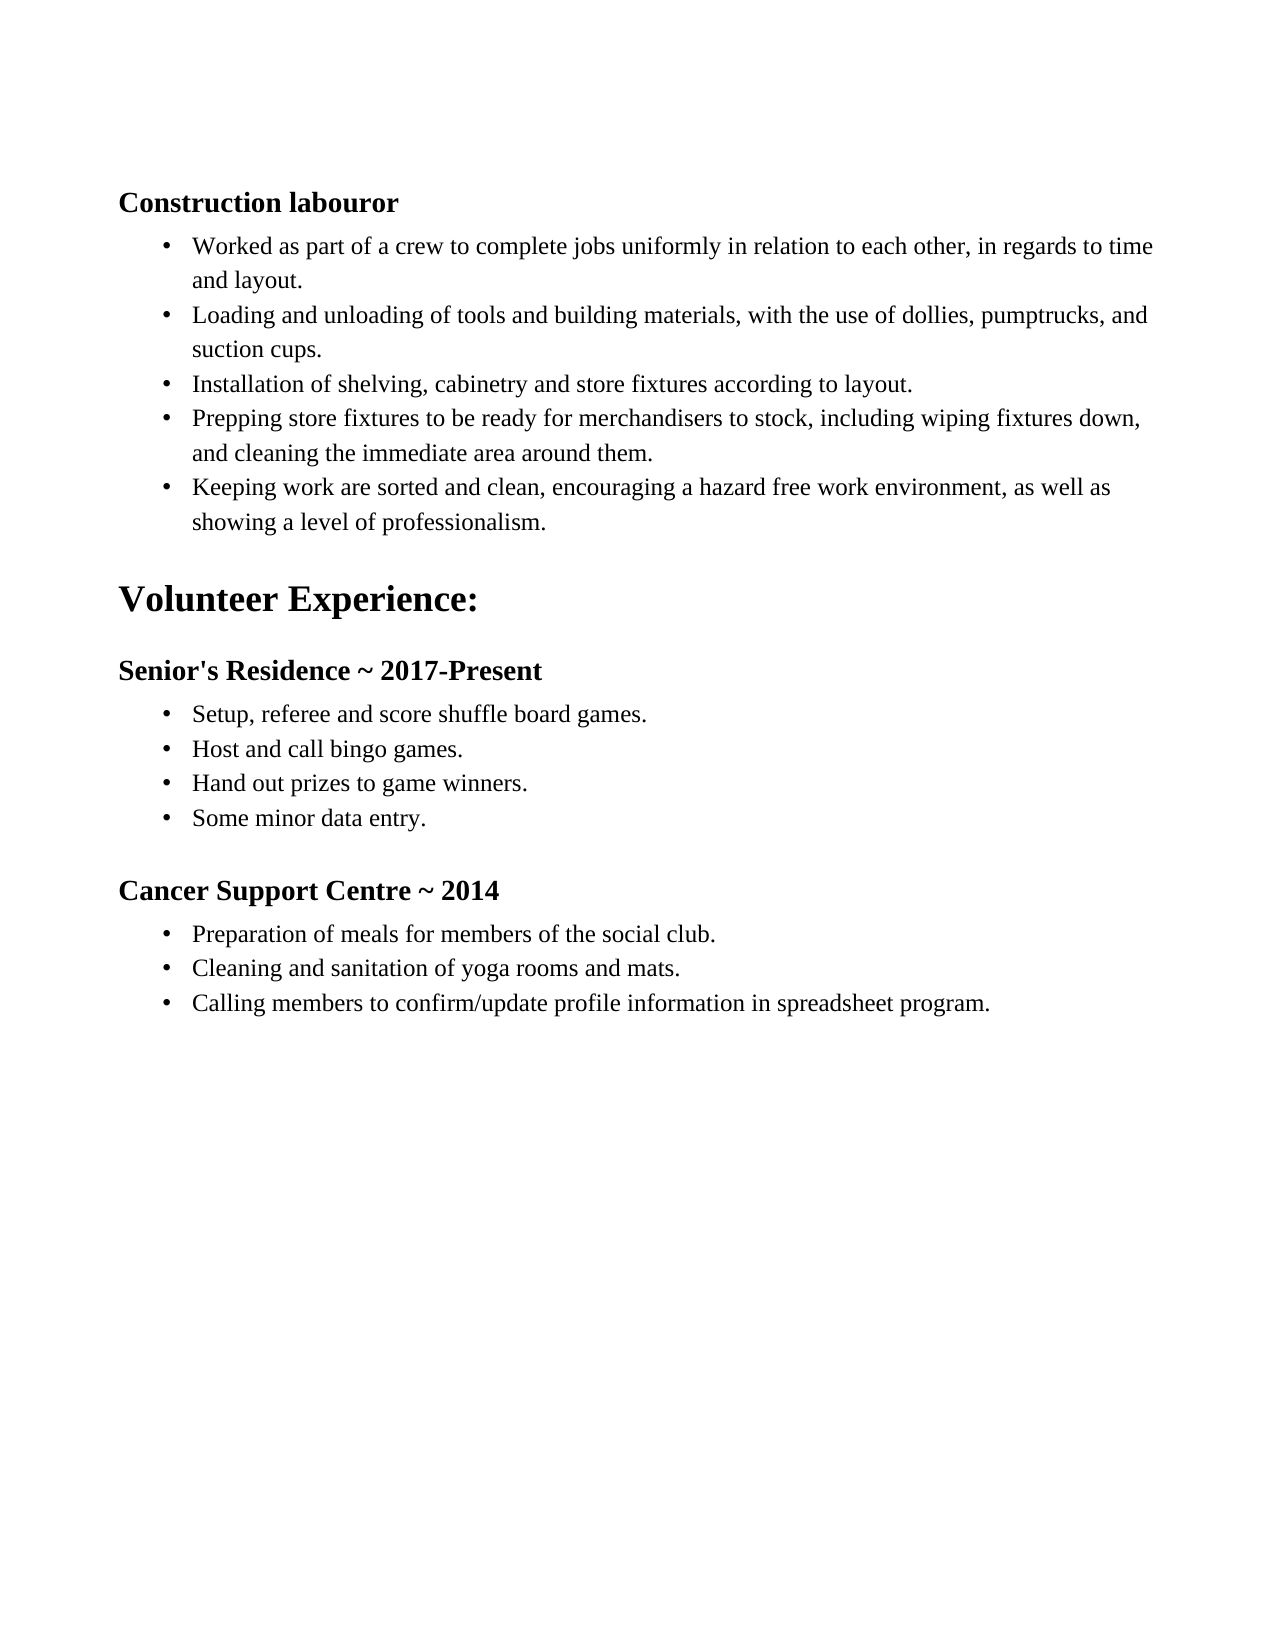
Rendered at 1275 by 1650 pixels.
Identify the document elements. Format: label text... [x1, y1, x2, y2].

list Calling members to confirm/update profile information in spreadsheet program. [162, 988, 1157, 1016]
subtitle Volunteer Experience: [118, 577, 1157, 620]
list Hand out prizes to game winners. [162, 768, 1157, 797]
list Setup, referee and score shuffle board games. [162, 699, 1157, 728]
list Installation of shelving, cabinetry and store fixtures according to layout. [162, 369, 1157, 398]
list Host and call bingo games. [162, 734, 1157, 762]
list Cleaning and sanitation of yoga rooms and mats. [162, 953, 1157, 982]
list Prepping store fixtures to be ready for merchandisers to stock, including wiping fixtures down, and cleaning the immediate area around them. [162, 403, 1157, 467]
list Keeping work are sorted and clean, encouraging a hazard free work environment, as well as showing a level of professionalism. [162, 472, 1157, 536]
list Loading and unloading of tools and building materials, with the use of dollies, pumptrucks, and suction cups. [162, 300, 1157, 363]
list Worked as part of a crew to complete jobs uniformly in relation to each other, in regards to time and layout. [162, 231, 1157, 294]
list Some minor data entry. [162, 803, 1157, 831]
subtitle Senior's Residence ~ 2017-Present [118, 653, 1157, 687]
list Preparation of meals for members of the social club. [162, 919, 1157, 947]
subtitle Construction labouror [118, 185, 1157, 218]
subtitle Cancer Support Centre ~ 2014 [118, 873, 1157, 906]
